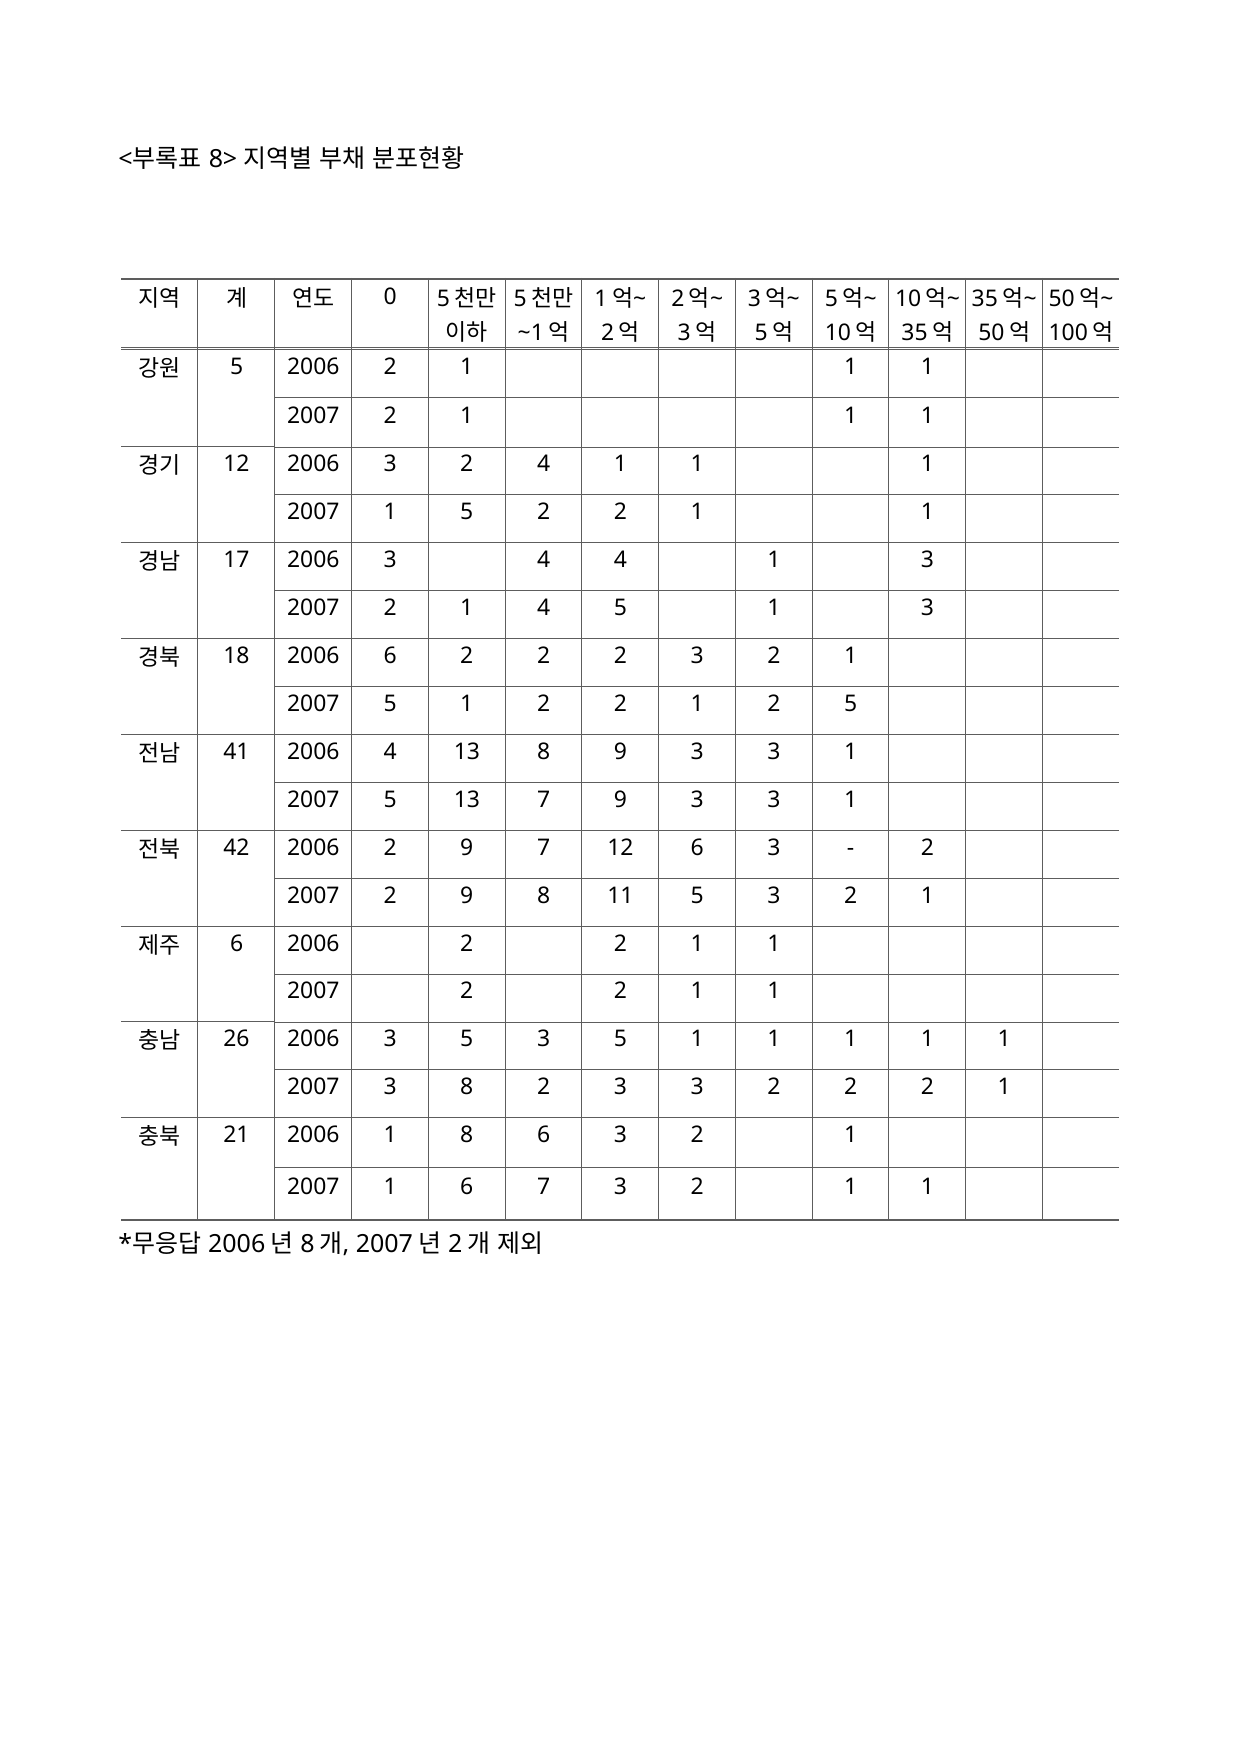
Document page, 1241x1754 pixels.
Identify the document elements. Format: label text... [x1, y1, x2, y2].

table_cell 2 [352, 879, 428, 926]
table_cell 2 [506, 1070, 581, 1117]
table_cell 6 [429, 1168, 505, 1218]
table_cell 4 [582, 543, 658, 590]
table_cell 4 [352, 735, 428, 782]
table_cell 5 [659, 879, 735, 926]
table_cell [506, 398, 581, 446]
table_cell 9 [429, 831, 505, 878]
table_cell 1 [813, 350, 888, 397]
table_cell 12 [582, 831, 658, 878]
table_cell 3 [352, 448, 428, 494]
table_cell [966, 639, 1042, 686]
table_cell [1043, 495, 1119, 542]
table_cell [813, 975, 888, 1021]
table_cell 41 [198, 735, 274, 830]
table_cell [582, 398, 658, 446]
table_cell 1 [429, 591, 505, 638]
table_cell [813, 495, 888, 542]
table_cell 3 [582, 1168, 658, 1218]
table_cell [966, 783, 1042, 830]
table_cell 2 [582, 495, 658, 542]
table_cell [1043, 350, 1119, 397]
table_cell [1043, 1118, 1119, 1167]
table_cell 5 [582, 1023, 658, 1069]
table_cell 1 [889, 495, 965, 542]
table_cell 8 [429, 1070, 505, 1117]
table_cell [889, 735, 965, 782]
table_cell 5 [352, 783, 428, 830]
table_cell [1043, 398, 1119, 446]
table_cell [889, 975, 965, 1021]
table_cell 1 [889, 398, 965, 446]
table_cell 5 [429, 1023, 505, 1069]
table_cell 26 [198, 1022, 274, 1117]
table_cell 1 [352, 495, 428, 542]
table_cell 1 [429, 350, 505, 397]
table_cell 8 [506, 879, 581, 926]
table_cell 1 [659, 1023, 735, 1069]
table_cell 17 [198, 543, 274, 638]
table_cell 1 [966, 1070, 1042, 1117]
table_cell 6 [198, 927, 274, 1021]
table_header 50억~ 100억 [1043, 280, 1119, 347]
table_cell [659, 543, 735, 590]
table_cell [736, 448, 812, 494]
table_cell [966, 831, 1042, 878]
table_cell [1043, 543, 1119, 590]
table_cell 3 [352, 1070, 428, 1117]
table_cell 7 [506, 831, 581, 878]
table_cell 경기 [121, 447, 197, 542]
table_cell [966, 495, 1042, 542]
table_cell 1 [889, 879, 965, 926]
table_cell 13 [429, 783, 505, 830]
table_cell [966, 1168, 1042, 1218]
table_cell 1 [966, 1023, 1042, 1069]
table_cell 1 [736, 1023, 812, 1069]
table_cell 2 [659, 1118, 735, 1167]
table_cell [889, 927, 965, 973]
table_cell 9 [429, 879, 505, 926]
table_cell 2 [506, 639, 581, 686]
table_cell 2007 [275, 591, 351, 638]
table_cell 3 [582, 1118, 658, 1167]
table_cell 2 [429, 639, 505, 686]
table_cell 경북 [121, 639, 197, 734]
table_cell 2 [736, 1070, 812, 1117]
table_cell 충남 [121, 1022, 197, 1117]
table_cell [966, 1118, 1042, 1167]
table_cell 1 [429, 687, 505, 734]
table_cell 1 [659, 975, 735, 1021]
table_cell [1043, 975, 1119, 1021]
table_cell 2007 [275, 398, 351, 446]
text <부록표 8> 지역별 부채 분포현황 [118, 139, 1122, 175]
table_cell 2 [352, 831, 428, 878]
table_cell 4 [506, 448, 581, 494]
table_cell 1 [659, 927, 735, 973]
table_cell 3 [506, 1023, 581, 1069]
table_cell 2 [429, 975, 505, 1021]
table_cell [966, 350, 1042, 397]
table_cell [1043, 1070, 1119, 1117]
table_cell [813, 591, 888, 638]
table_header 5천만 ~1억 [506, 280, 581, 347]
table_cell 2 [582, 687, 658, 734]
table_cell [1043, 831, 1119, 878]
table_cell 21 [198, 1118, 274, 1218]
table_cell [966, 927, 1042, 973]
table_cell 1 [659, 495, 735, 542]
table_cell 8 [429, 1118, 505, 1167]
table_cell 2 [659, 1168, 735, 1218]
table_cell 6 [506, 1118, 581, 1167]
table_cell 1 [736, 543, 812, 590]
table_cell [966, 543, 1042, 590]
table_cell [966, 591, 1042, 638]
table_cell [1043, 687, 1119, 734]
table_cell 1 [889, 1168, 965, 1218]
table_cell [966, 735, 1042, 782]
table_cell [889, 783, 965, 830]
table_cell 3 [736, 831, 812, 878]
table_cell 4 [506, 543, 581, 590]
table_cell 경남 [121, 543, 197, 638]
table_cell [506, 927, 581, 973]
table_cell 1 [889, 1023, 965, 1069]
table_cell 8 [506, 735, 581, 782]
table_cell [1043, 735, 1119, 782]
table_cell 2 [352, 591, 428, 638]
table_cell [736, 1118, 812, 1167]
table_cell 3 [582, 1070, 658, 1117]
table_cell 1 [736, 927, 812, 973]
table_cell 3 [352, 1023, 428, 1069]
table_cell [1043, 879, 1119, 926]
table_header 35억~ 50억 [966, 280, 1042, 347]
table_cell 3 [659, 639, 735, 686]
table_cell 2006 [275, 927, 351, 973]
table_cell 3 [736, 783, 812, 830]
table_cell 6 [659, 831, 735, 878]
table_cell 4 [506, 591, 581, 638]
table_cell 1 [659, 687, 735, 734]
table_cell 7 [506, 1168, 581, 1218]
text *무응답 2006년 8개, 2007년 2개 제외 [118, 1224, 1122, 1260]
table_cell [1043, 783, 1119, 830]
table_cell [352, 927, 428, 973]
table_cell [429, 543, 505, 590]
table_cell [1043, 1168, 1119, 1218]
table_cell 3 [352, 543, 428, 590]
table_cell 2 [736, 687, 812, 734]
table_cell [352, 975, 428, 1021]
table_cell 3 [736, 879, 812, 926]
table_cell 2 [352, 398, 428, 446]
table_cell 강원 [121, 350, 197, 446]
table_cell 2 [582, 639, 658, 686]
table_cell 42 [198, 831, 274, 926]
table_cell 18 [198, 639, 274, 734]
table_cell [1043, 448, 1119, 494]
table_cell 2007 [275, 783, 351, 830]
table_cell 2 [429, 927, 505, 973]
table_cell 2006 [275, 543, 351, 590]
table_cell 2007 [275, 879, 351, 926]
table_cell [506, 975, 581, 1021]
table_cell 12 [198, 447, 274, 542]
table_cell 2 [429, 448, 505, 494]
table_cell 11 [582, 879, 658, 926]
table_cell [659, 591, 735, 638]
table_cell 1 [736, 591, 812, 638]
table_cell 2006 [275, 831, 351, 878]
table_cell 2006 [275, 350, 351, 397]
table_cell [966, 687, 1042, 734]
table_header 연도 [275, 280, 351, 347]
table_cell 2 [352, 350, 428, 397]
table_cell 1 [889, 448, 965, 494]
table_cell 3 [659, 735, 735, 782]
table_cell [889, 1118, 965, 1167]
table_cell 1 [813, 1118, 888, 1167]
table_cell 제주 [121, 927, 197, 1021]
table_cell 2006 [275, 639, 351, 686]
table_cell [736, 1168, 812, 1218]
table_cell 2006 [275, 448, 351, 494]
table_cell 2 [736, 639, 812, 686]
table_cell 2007 [275, 495, 351, 542]
table_cell [659, 398, 735, 446]
table_cell 1 [813, 1168, 888, 1218]
table_header 0 [352, 280, 428, 347]
table_cell 1 [813, 783, 888, 830]
table_cell 3 [659, 1070, 735, 1117]
table_cell [736, 350, 812, 397]
table_cell 5 [429, 495, 505, 542]
table_cell 1 [813, 639, 888, 686]
table_header 지역 [121, 280, 197, 347]
table_cell 5 [352, 687, 428, 734]
table_cell [966, 448, 1042, 494]
table_cell [1043, 591, 1119, 638]
table_cell [966, 975, 1042, 1021]
table_cell 전남 [121, 735, 197, 830]
table_cell 2 [582, 927, 658, 973]
table_cell [813, 448, 888, 494]
table_cell 2007 [275, 1168, 351, 1218]
table_cell 9 [582, 735, 658, 782]
table_cell 2 [582, 975, 658, 1021]
table_cell 2 [506, 687, 581, 734]
table_cell 1 [813, 1023, 888, 1069]
table_cell [582, 350, 658, 397]
table_cell 6 [352, 639, 428, 686]
table_cell 9 [582, 783, 658, 830]
table_cell [889, 639, 965, 686]
table_header 1억~ 2억 [582, 280, 658, 347]
table_cell 1 [813, 735, 888, 782]
table_cell 2006 [275, 1118, 351, 1167]
table_cell 2006 [275, 735, 351, 782]
table_cell - [813, 831, 888, 878]
table_header 2억~ 3억 [659, 280, 735, 347]
table_cell 2006 [275, 1023, 351, 1069]
table_cell [966, 398, 1042, 446]
table_header 5억~ 10억 [813, 280, 888, 347]
table_cell [889, 687, 965, 734]
table_cell 2007 [275, 1070, 351, 1117]
table_cell [506, 350, 581, 397]
table_cell 3 [736, 735, 812, 782]
table_cell [659, 350, 735, 397]
table_header 3억~ 5억 [736, 280, 812, 347]
table_cell 2007 [275, 975, 351, 1021]
table_cell 5 [813, 687, 888, 734]
table_cell [813, 543, 888, 590]
table_cell 3 [889, 543, 965, 590]
table_cell 2007 [275, 687, 351, 734]
table_cell [1043, 639, 1119, 686]
table_cell [1043, 1023, 1119, 1069]
table_cell [736, 398, 812, 446]
table_cell 1 [889, 350, 965, 397]
table_cell 2 [889, 1070, 965, 1117]
table_cell 5 [198, 350, 274, 446]
table_cell 2 [506, 495, 581, 542]
table_cell 1 [582, 448, 658, 494]
table_cell 2 [813, 879, 888, 926]
table_cell 7 [506, 783, 581, 830]
table_cell 1 [736, 975, 812, 1021]
table_cell 1 [352, 1168, 428, 1218]
table_cell 2 [813, 1070, 888, 1117]
table_cell [813, 927, 888, 973]
table_cell [966, 879, 1042, 926]
table_cell 2 [889, 831, 965, 878]
table_header 10억~ 35억 [889, 280, 965, 347]
table_cell 1 [813, 398, 888, 446]
table_cell 13 [429, 735, 505, 782]
table_cell 3 [889, 591, 965, 638]
table_cell 충북 [121, 1118, 197, 1218]
table_cell 1 [659, 448, 735, 494]
table_cell 5 [582, 591, 658, 638]
table_cell [736, 495, 812, 542]
table_cell 3 [659, 783, 735, 830]
table_header 5천만 이하 [429, 280, 505, 347]
table_cell 전북 [121, 831, 197, 926]
table_cell [1043, 927, 1119, 973]
table_header 계 [198, 280, 274, 347]
table_cell 1 [352, 1118, 428, 1167]
table_cell 1 [429, 398, 505, 446]
